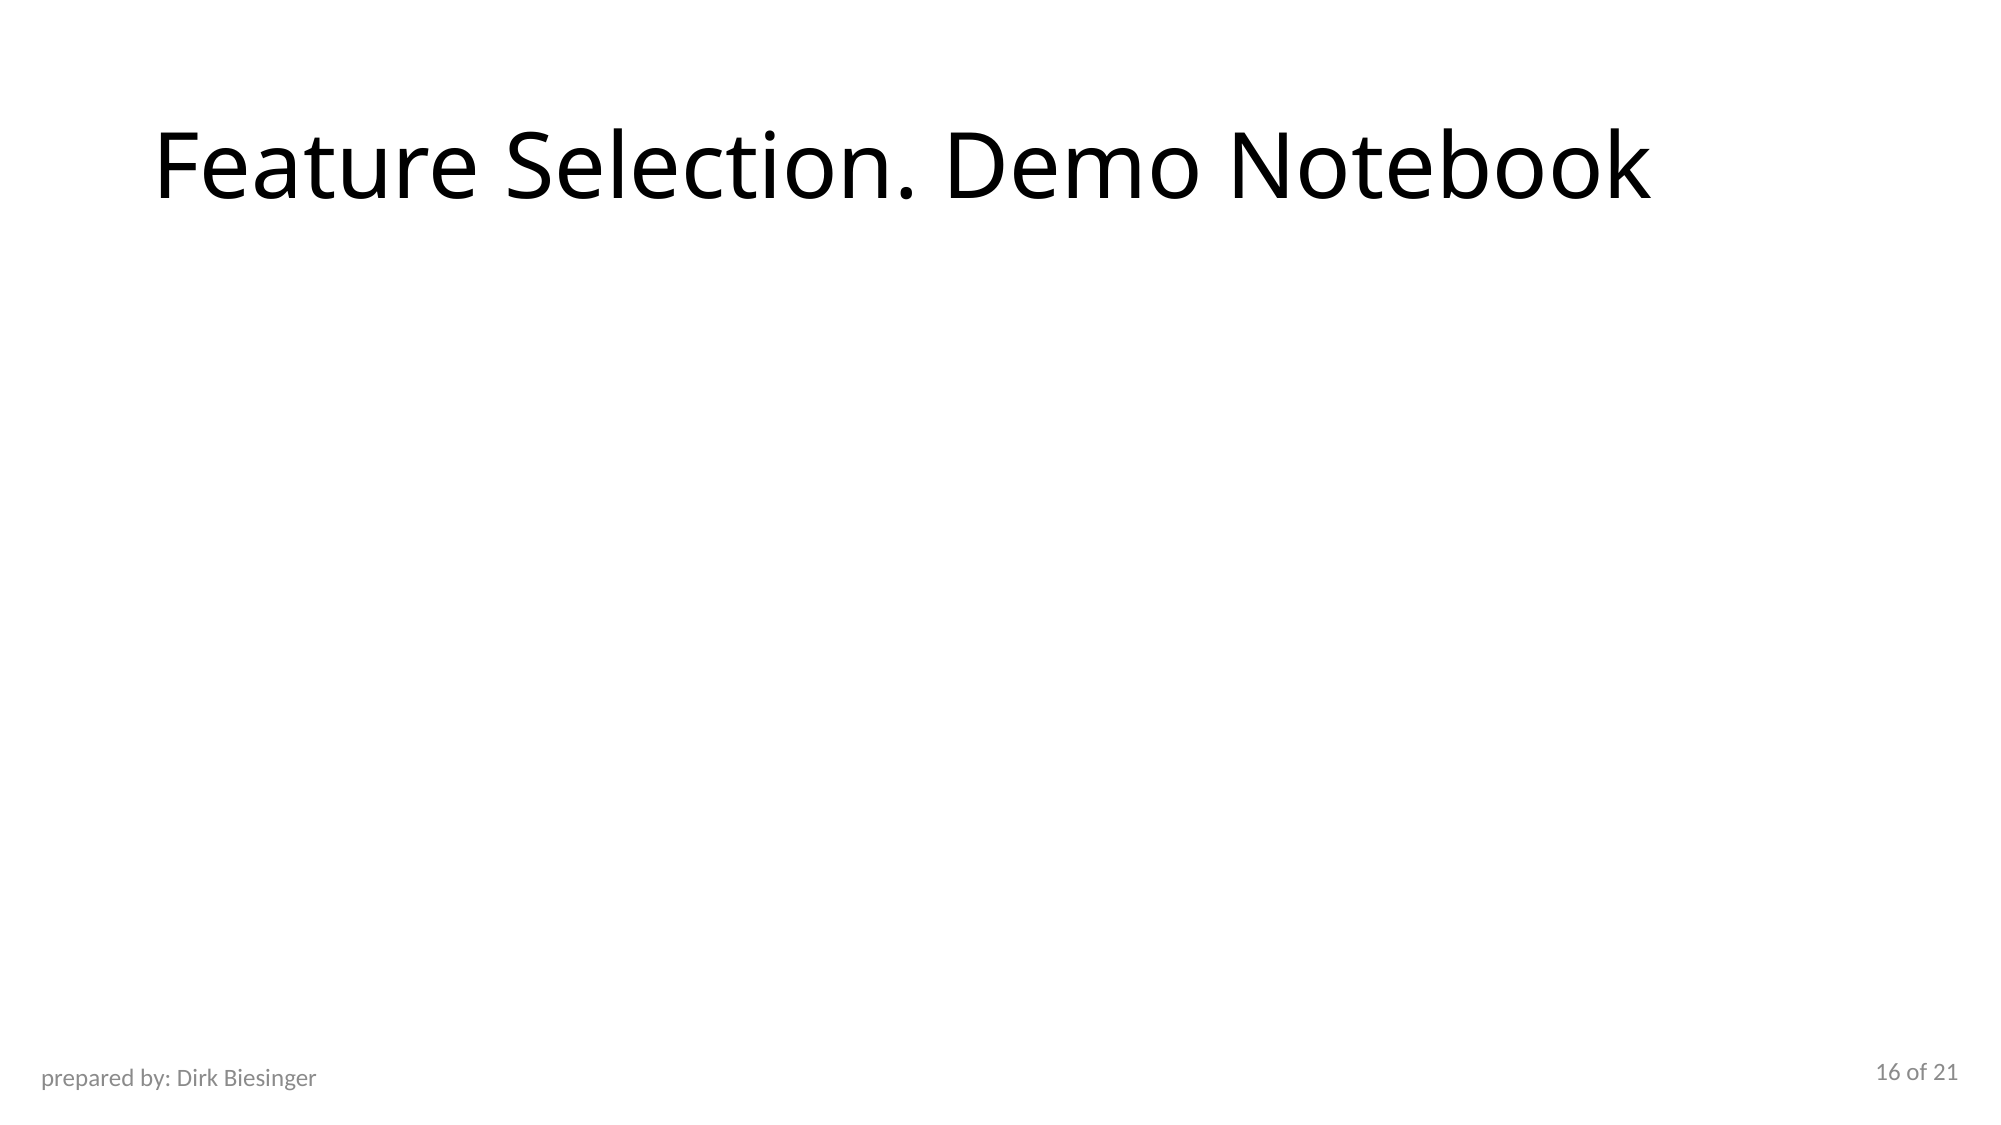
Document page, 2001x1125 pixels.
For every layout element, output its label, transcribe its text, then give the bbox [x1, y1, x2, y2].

footer prepared by: Dirk Biesinger [26, 1046, 702, 1107]
title Feature Selection. Demo Notebook [137, 59, 1863, 278]
slide_number <number> of 21 [1523, 1040, 1974, 1101]
